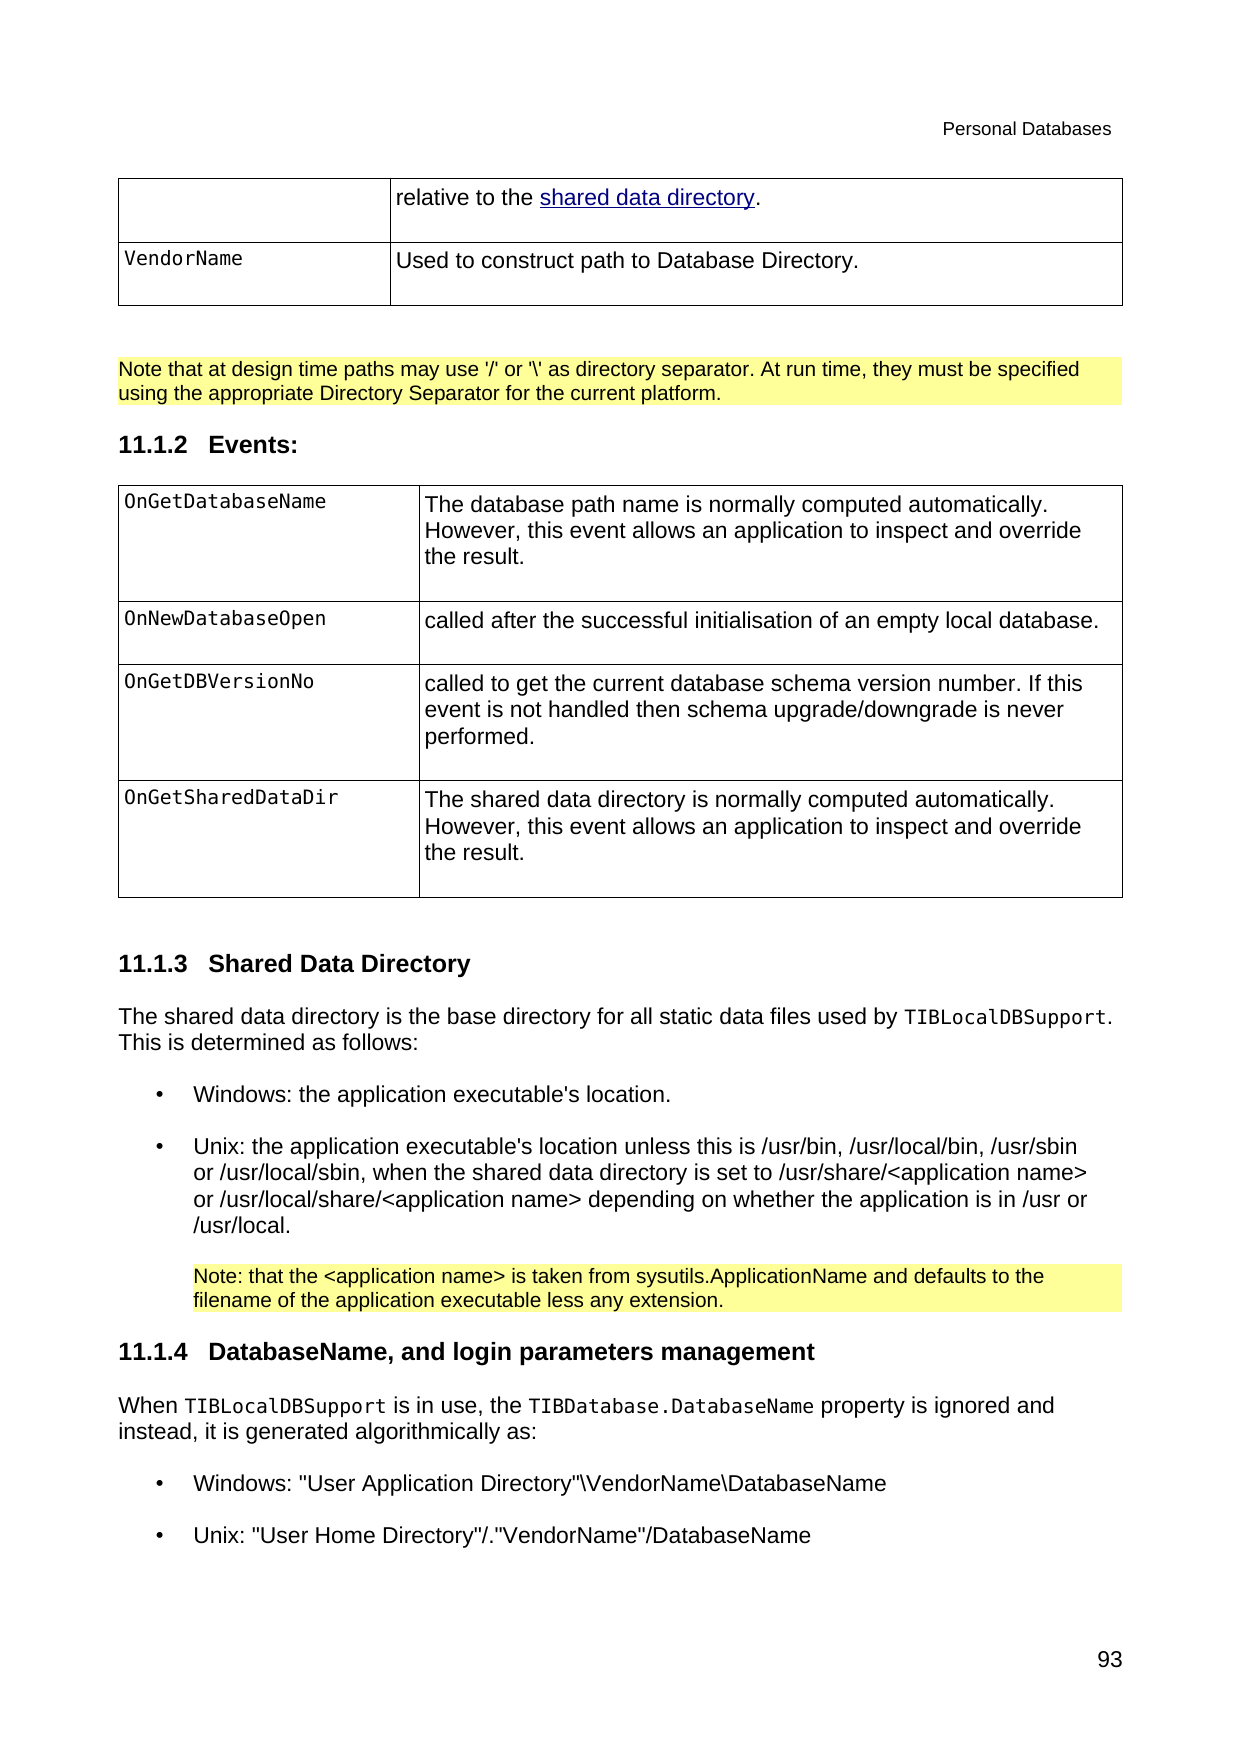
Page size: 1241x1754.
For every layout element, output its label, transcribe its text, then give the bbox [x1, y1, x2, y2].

text When TIBLocalDBSupport is in use, the TIBDatabase.DatabaseName property is ignored and instead, it is generated algorithmically as: [118, 1392, 1122, 1444]
list Unix: the application executable's location unless this is /usr/bin, /usr/local/bin, /usr/sbin or /usr/local/sbin, when the shared data directory is set to /usr/share/<application name> or /usr/local/share/<application name> depending on whether the application is in /usr or /usr/local. [156, 1133, 1122, 1238]
table_cell OnNewDatabaseOpen [119, 602, 419, 664]
subtitle Events: [118, 430, 1122, 459]
table_cell VendorName [119, 243, 390, 305]
text The shared data directory is the base directory for all static data files used by TIBLocalDBSupport. This is determined as follows: [118, 1003, 1122, 1056]
text Note that at design time paths may use '/' or '\' as directory separator. At run time, they must be specified using the appropriate Directory Separator for the current platform. [118, 357, 1122, 405]
list Unix: "User Home Directory"/."VendorName"/DatabaseName [156, 1522, 1122, 1548]
table_cell OnGetSharedDataDir [119, 781, 419, 897]
table_cell called after the successful initialisation of an empty local database. [420, 602, 1122, 664]
list Windows: "User Application Directory"\VendorName\DatabaseName [156, 1470, 1122, 1496]
table_header OnGetDatabaseName [119, 486, 419, 601]
table_cell relative to the shared data directory. [391, 179, 1122, 242]
table_cell The shared data directory is normally computed automatically. However, this event allows an application to inspect and override the result. [420, 781, 1122, 897]
list Windows: the application executable's location. [156, 1081, 1122, 1107]
subtitle Shared Data Directory [118, 948, 1122, 977]
table_header The database path name is normally computed automatically. However, this event allows an application to inspect and override the result. [420, 486, 1122, 601]
table_cell OnGetDBVersionNo [119, 665, 419, 780]
table_cell called to get the current database schema version number. If this event is not handled then schema upgrade/downgrade is never performed. [420, 665, 1122, 780]
subtitle DatabaseName, and login parameters management [118, 1337, 1122, 1366]
table_cell Used to construct path to Database Directory. [391, 243, 1122, 305]
text Note: that the <application name> is taken from sysutils.ApplicationName and defaults to the filename of the application executable less any extension. [193, 1264, 1122, 1312]
table_cell [119, 179, 390, 242]
